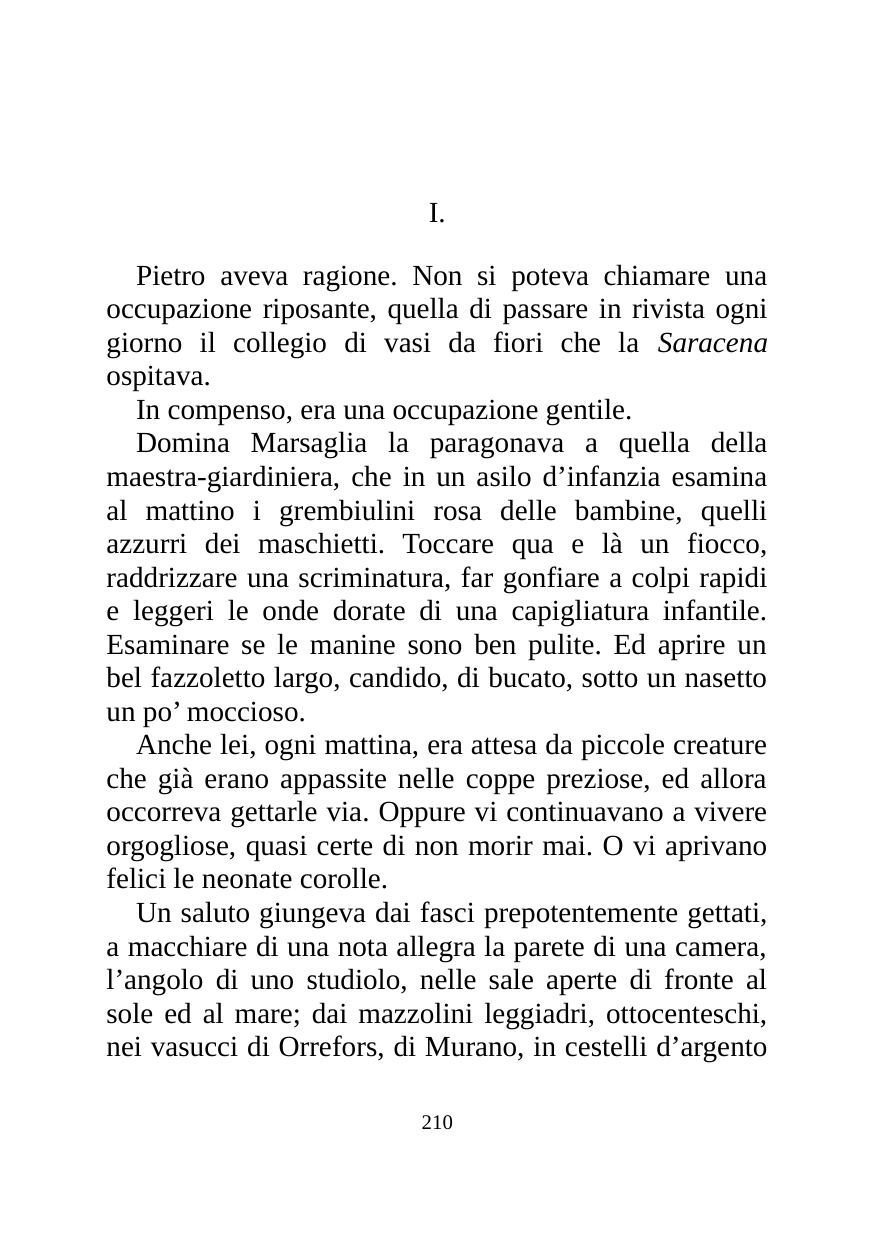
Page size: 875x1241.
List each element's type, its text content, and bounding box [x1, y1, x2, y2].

text In compenso, era una occupazione gentile. [106, 392, 768, 426]
text Anche lei, ogni mattina, era attesa da piccole creature che già erano appassite nelle coppe preziose, ed allora occorreva gettarle via. Oppure vi continuavano a vivere orgogliose, quasi certe di non morir mai. O vi aprivano felici le neonate corolle. [106, 727, 768, 895]
text Domina Marsaglia la paragonava a quella della maestra-giardiniera, che in un asilo d’infanzia esamina al mattino i grembiulini rosa delle bambine, quelli azzurri dei maschietti. Toccare qua e là un fiocco, raddrizzare una scriminatura, far gonfiare a colpi rapidi e leggeri le onde dorate di una capigliatura infantile. Esaminare se le manine sono ben pulite. Ed aprire un bel fazzoletto largo, candido, di bucato, sotto un nasetto un po’ moccioso. [106, 426, 768, 727]
text Pietro aveva ragione. Non si poteva chiamare una occupazione riposante, quella di passare in rivista ogni giorno il collegio di vasi da fiori che la Saracena ospitava. [106, 258, 768, 392]
subtitle I. [106, 195, 768, 228]
text Un saluto giungeva dai fasci prepotentemente gettati, a macchiare di una nota allegra la parete di una camera, l’angolo di uno studiolo, nelle sale aperte di fronte al sole ed al mare; dai mazzolini leggiadri, ottocenteschi, nei vasucci di Orrefors, di Murano, in cestelli d’argento [106, 895, 768, 1063]
